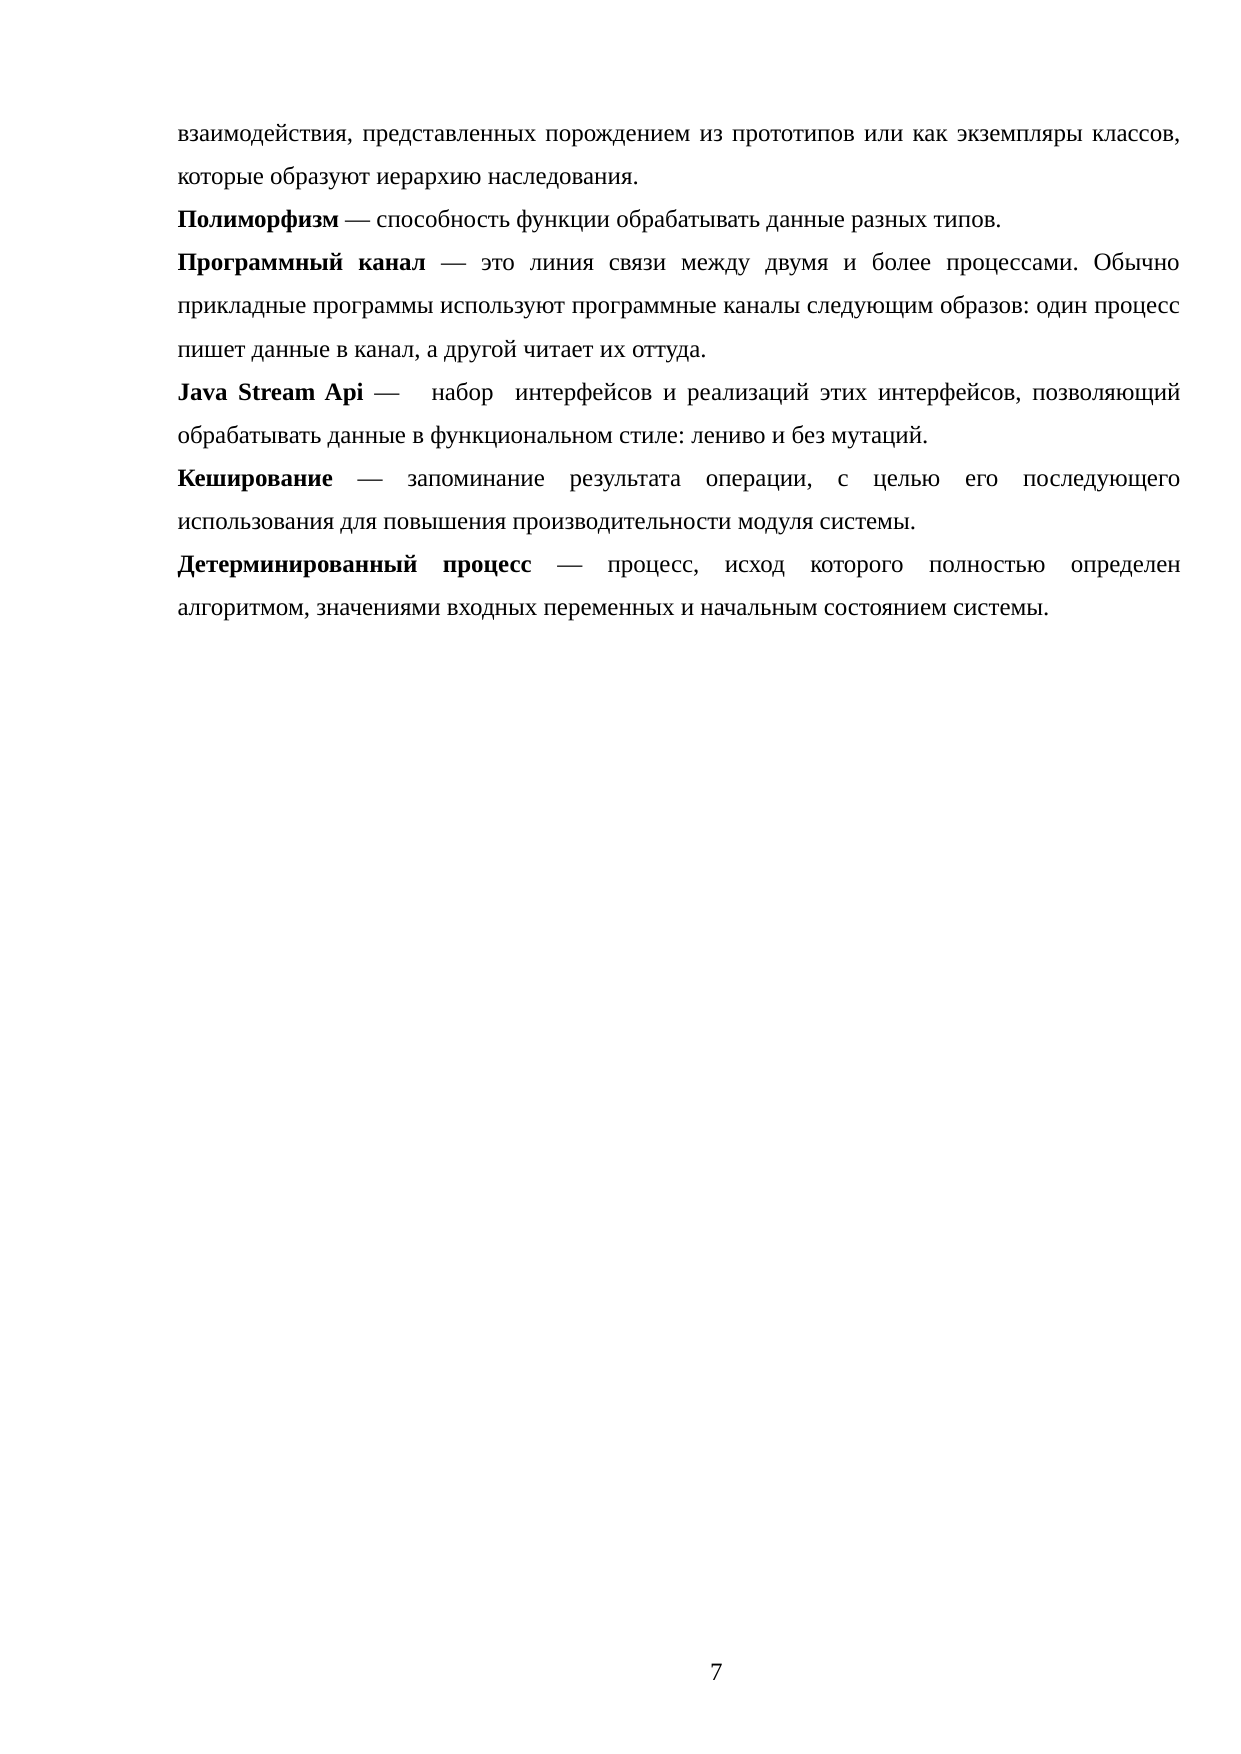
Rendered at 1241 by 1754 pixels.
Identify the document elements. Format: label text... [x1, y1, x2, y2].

text взаимодействия, представленных порождением из прототипов или как экземпляры классов, которые образуют иерархию наследования. [177, 118, 1181, 190]
text Детерминированный процесс — процесс, исход которого полностью определен алгоритмом, значениями входных переменных и начальным состоянием системы. [177, 549, 1181, 621]
text Программный канал — это линия связи между двумя и более процессами. Обычно прикладные программы используют программные каналы следующим образов: один процесс пишет данные в канал, а другой читает их оттуда. [177, 247, 1181, 362]
text Кеширование — запоминание результата операции, с целью его последующего использования для повышения производительности модуля системы. [177, 463, 1181, 535]
text Полиморфизм — способность функции обрабатывать данные разных типов. [177, 204, 1181, 233]
text Java Stream Api — набор интерфейсов и реализаций этих интерфейсов, позволяющий обрабатывать данные в функциональном стиле: лениво и без мутаций. [177, 377, 1181, 449]
